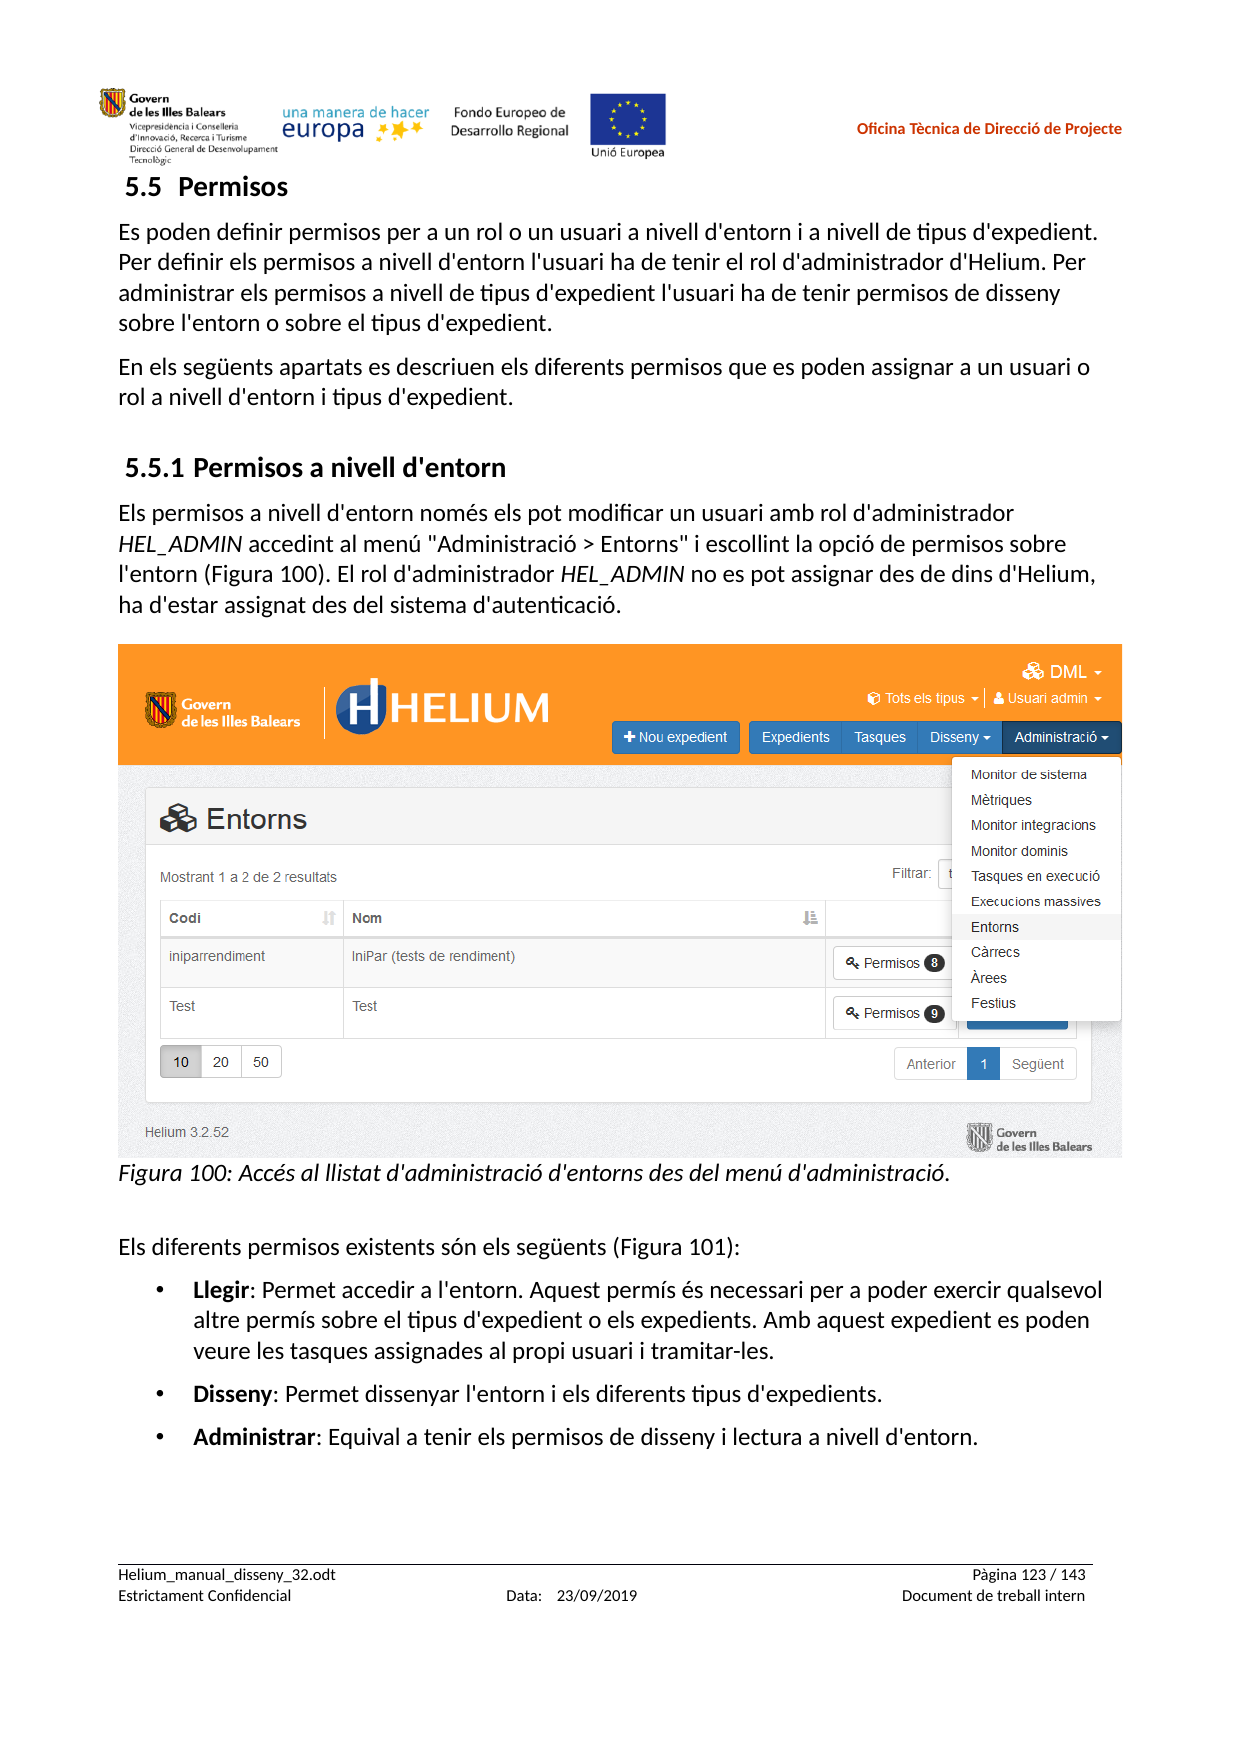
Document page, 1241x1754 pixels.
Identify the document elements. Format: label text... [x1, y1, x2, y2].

text Figura 100: Accés al llistat d'administració d'entorns des del menú d'administració. [118, 1158, 1122, 1188]
picture [118, 644, 1123, 1158]
list Disseny: Permet dissenyar l'entorn i els diferents tipus d'expedients. [156, 1378, 1122, 1409]
text Els diferents permisos existents són els següents (Figura 101): [118, 1231, 1122, 1262]
text En els següents apartats es descriuen els diferents permisos que es poden assignar a un usuari o rol a nivell d'entorn i tipus d'expedient. [118, 351, 1122, 412]
subtitle Permisos a nivell d'entorn [118, 449, 1122, 485]
list Administrar: Equival a tenir els permisos de disseny i lectura a nivell d'entorn. [156, 1421, 1122, 1452]
text Els permisos a nivell d'entorn només els pot modificar un usuari amb rol d'administrador HEL_ADMIN accedint al menú "Administració > Entorns" i escollint la opció de permisos sobre l'entorn (Figura 100). El rol d'administrador HEL_ADMIN no es pot assignar des de dins d'Helium, ha d'estar assignat des del sistema d'autenticació. [118, 497, 1122, 619]
subtitle Permisos [118, 168, 1122, 203]
text Es poden definir permisos per a un rol o un usuari a nivell d'entorn i a nivell de tipus d'expedient. Per definir els permisos a nivell d'entorn l'usuari ha de tenir el rol d'administrador d'Helium. Per administrar els permisos a nivell de tipus d'expedient l'usuari ha de tenir permisos de disseny sobre l'entorn o sobre el tipus d'expedient. [118, 216, 1122, 338]
picture [99, 87, 668, 166]
list Llegir: Permet accedir a l'entorn. Aquest permís és necessari per a poder exercir qualsevol altre permís sobre el tipus d'expedient o els expedients. Amb aquest expedient es poden veure les tasques assignades al propi usuari i tramitar-les. [156, 1274, 1122, 1366]
